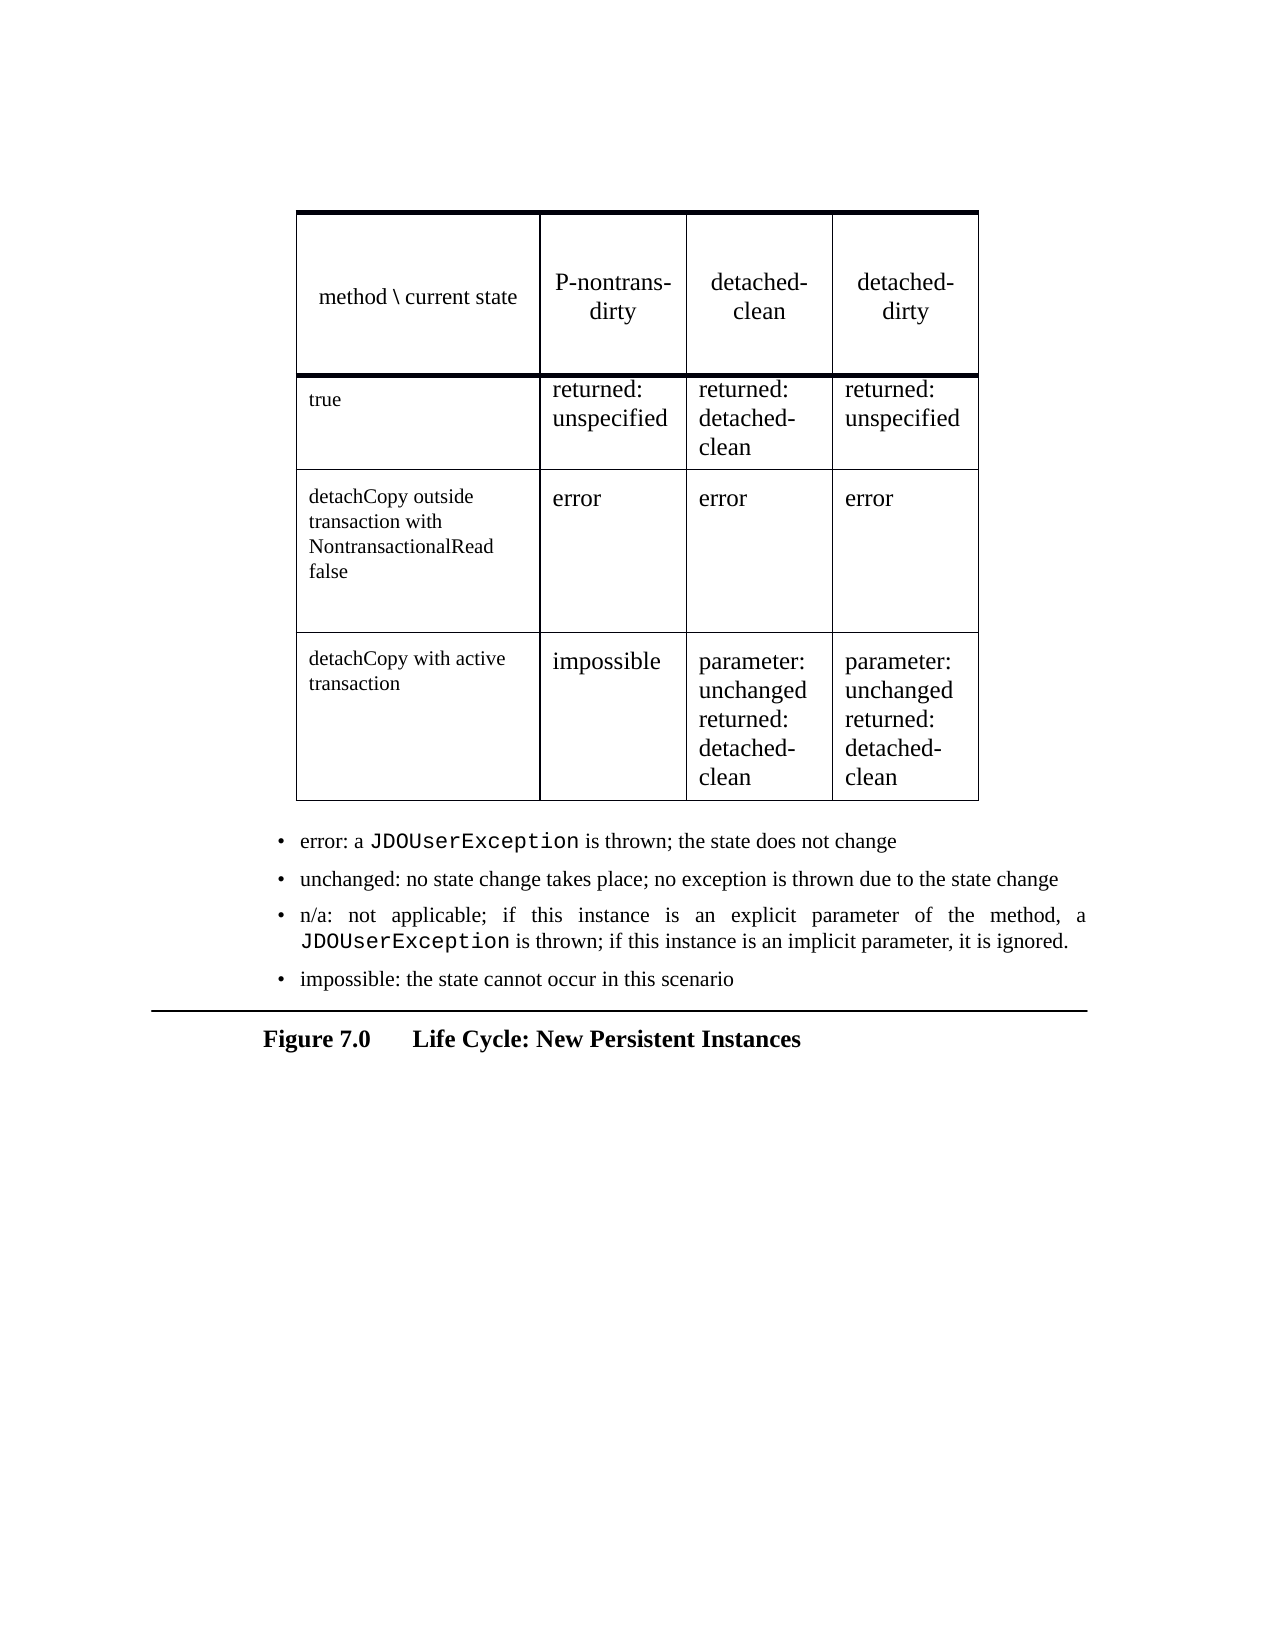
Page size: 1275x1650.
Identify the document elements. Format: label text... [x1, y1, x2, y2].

table_cell parameter: unchanged returned: detached-clean [833, 633, 978, 799]
table_cell returned: unspecified [833, 378, 978, 469]
table_cell error [541, 470, 686, 632]
table_header detached-clean [687, 215, 832, 372]
table_cell impossible [541, 633, 686, 799]
table_cell parameter: unchanged returned: detached-clean [687, 633, 832, 799]
table_cell returned: unspecified [541, 378, 686, 469]
table_cell detachCopy with active transaction [297, 633, 539, 799]
table_header P-nontrans-dirty [541, 215, 686, 372]
text • error: a JDOUserException is thrown; the state does not change [277, 828, 1087, 855]
table_header method \ current state [297, 215, 539, 372]
text • unchanged: no state change takes place; no exception is thrown due to the state change [277, 865, 1087, 891]
table_cell error [833, 470, 978, 632]
table_header detached-dirty [833, 215, 978, 372]
table_cell detachCopy outside transaction with NontransactionalRead false [297, 470, 539, 632]
text Figure 7.0 Life Cycle: New Persistent Instances [262, 1024, 1125, 1053]
table_cell error [687, 470, 832, 632]
table_cell returned: detached-clean [687, 378, 832, 469]
text • n/a: not applicable; if this instance is an explicit parameter of the method, a JDOUserException is thrown; if this instance is an implicit parameter, it is ignored. [277, 902, 1087, 954]
table_cell true [297, 378, 539, 469]
text • impossible: the state cannot occur in this scenario [277, 965, 1087, 991]
